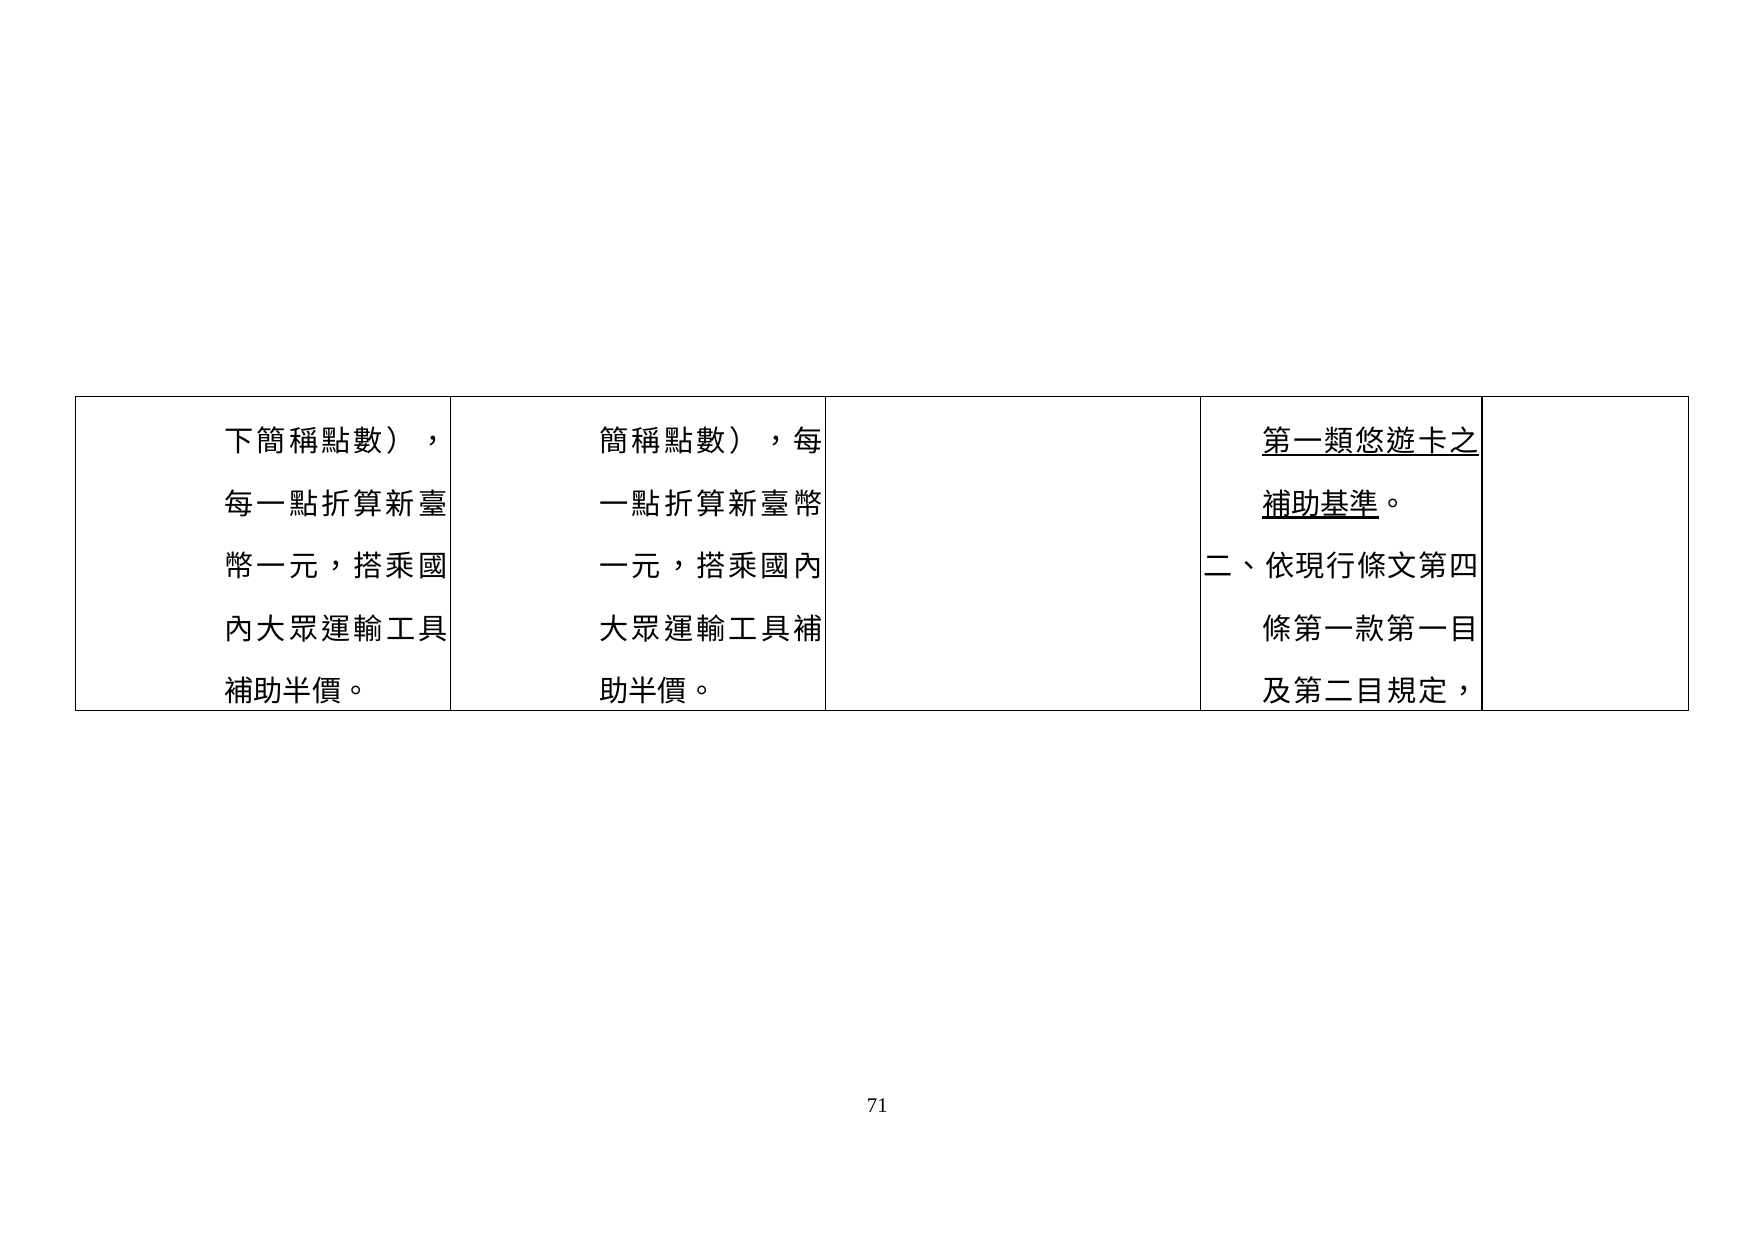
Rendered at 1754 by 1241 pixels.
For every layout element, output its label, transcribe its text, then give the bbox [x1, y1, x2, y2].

table_cell 第一類悠遊卡之補助基準。 二、依現行條文第四條第一款第一目及第二目規定， [1201, 397, 1481, 710]
table_cell [826, 397, 1200, 710]
table_cell [1483, 397, 1688, 710]
table_cell 簡稱點數），每一點折算新臺幣一元，搭乘國內大眾運輸工具補助半價。 [451, 397, 825, 710]
table_cell 下簡稱點數），每一點折算新臺幣一元，搭乘國內大眾運輸工具補助半價。 [76, 397, 450, 710]
